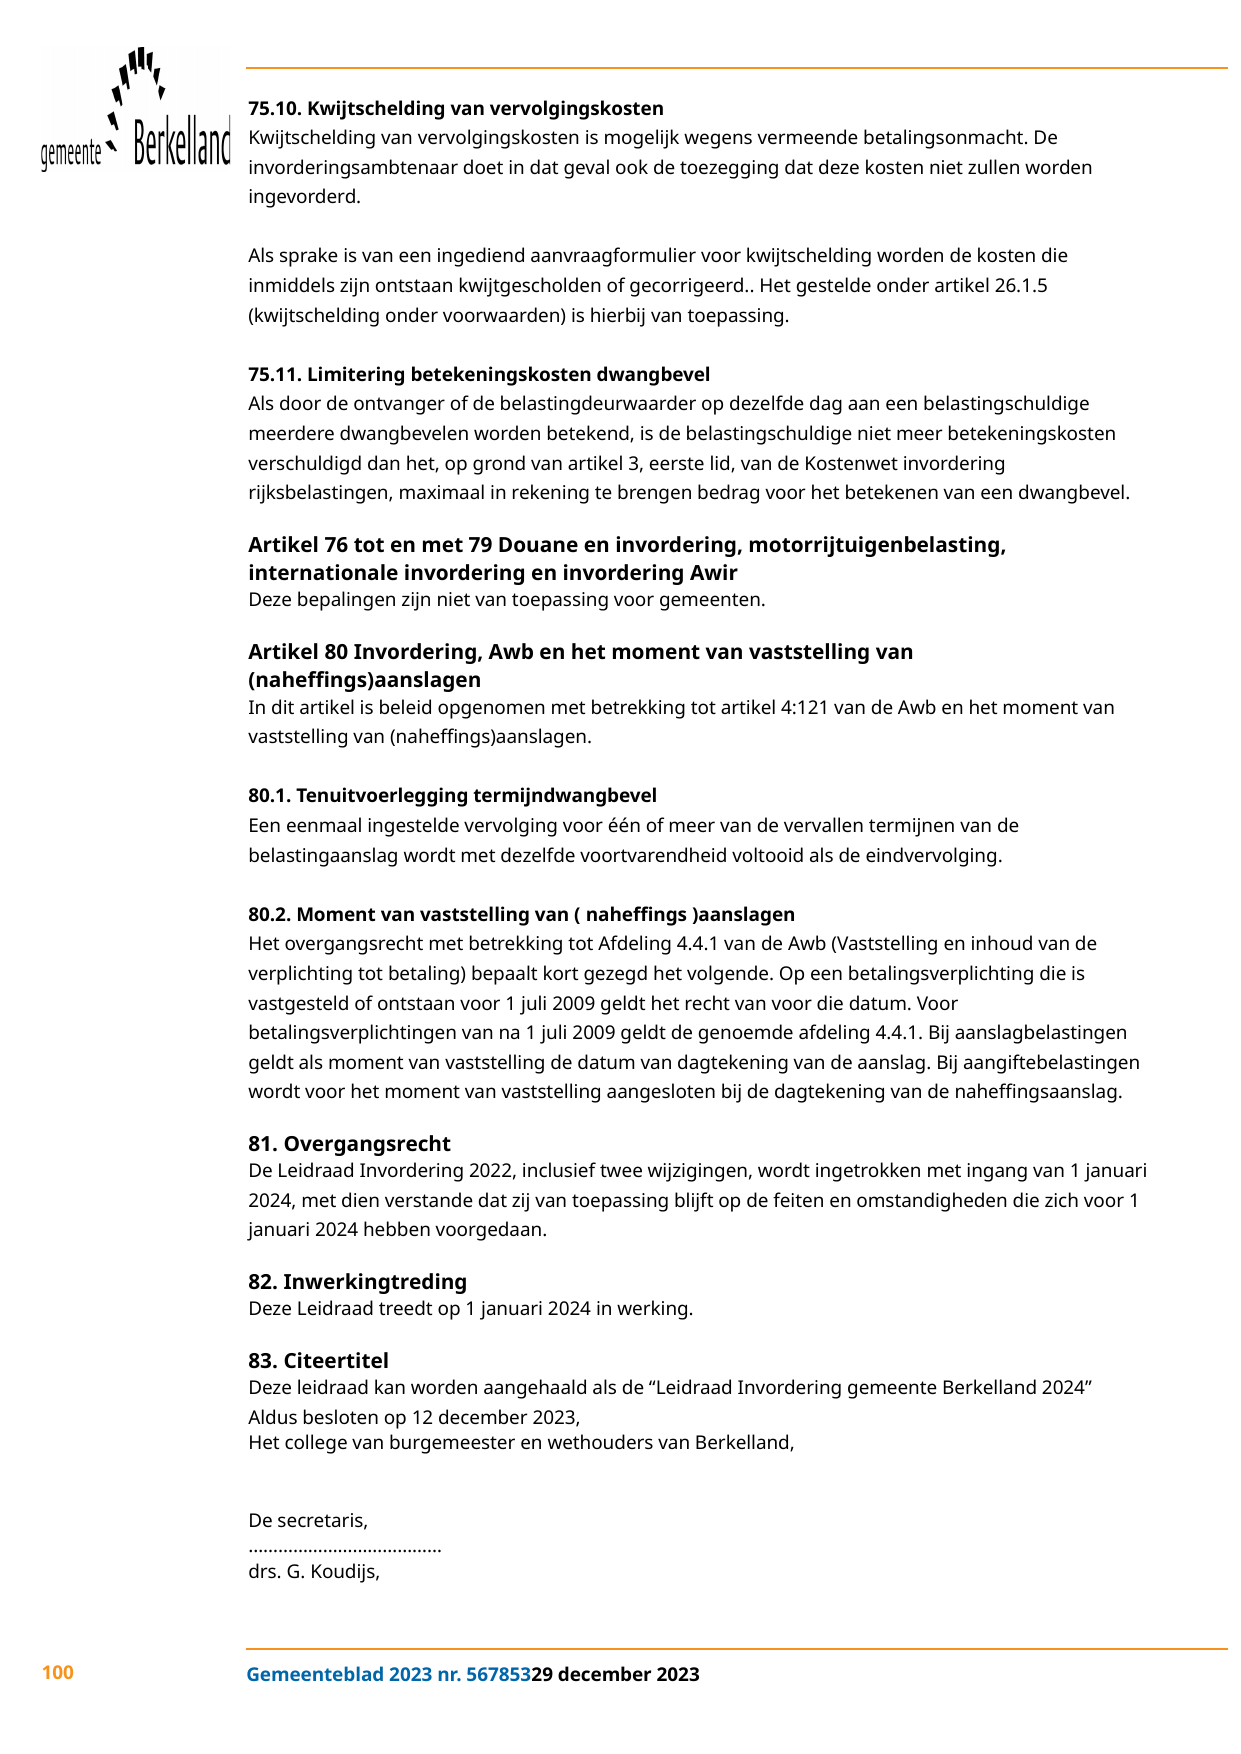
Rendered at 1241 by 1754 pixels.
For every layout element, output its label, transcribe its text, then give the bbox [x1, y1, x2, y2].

text In dit artikel is beleid opgenomen met betrekking tot artikel 4:121 van de Awb en het moment van vaststelling van (naheffings)aanslagen. [248, 694, 1152, 749]
text Als door de ontvanger of de belastingdeurwaarder op dezelfde dag aan een belastingschuldige meerdere dwangbevelen worden betekend, is de belastingschuldige niet meer betekeningskosten verschuldigd dan het, op grond van artikel 3, eerste lid, van de Kostenwet invordering rijksbelastingen, maximaal in rekening te brengen bedrag voor het betekenen van een dwangbevel. [248, 391, 1152, 505]
text 75.10. Kwijtschelding van vervolgingskosten [248, 95, 1152, 121]
text De Leidraad Invordering 2022, inclusief twee wijzigingen, wordt ingetrokken met ingang van 1 januari 2024, met dien verstande dat zij van toepassing blijft op de feiten en omstandigheden die zich voor 1 januari 2024 hebben voorgedaan. [248, 1157, 1152, 1242]
text Een eenmaal ingestelde vervolging voor één of meer van de vervallen termijnen van de belastingaanslag wordt met dezelfde voortvarendheid voltooid als de eindvervolging. [248, 812, 1152, 868]
text De secretaris, [248, 1507, 1152, 1532]
text 80.1. Tenuitvoerlegging termijndwangbevel [248, 783, 1152, 808]
text 75.11. Limitering betekeningskosten dwangbevel [248, 361, 1152, 387]
text 82. Inwerkingtreding [248, 1267, 1152, 1295]
text Kwijtschelding van vervolgingskosten is mogelijk wegens vermeende betalingsonmacht. De invorderingsambtenaar doet in dat geval ook de toezegging dat deze kosten niet zullen worden ingevorderd. [248, 124, 1152, 209]
text Aldus besloten op 12 december 2023, [248, 1404, 1152, 1429]
text Deze leidraad kan worden aangehaald als de “Leidraad Invordering gemeente Berkelland 2024” [248, 1374, 1152, 1400]
text Het overgangsrecht met betrekking tot Afdeling 4.4.1 van de Awb (Vaststelling en inhoud van de verplichting tot betaling) bepaalt kort gezegd het volgende. Op een betalingsverplichting die is vastgesteld of ontstaan voor 1 juli 2009 geldt het recht van voor die datum. Voor betalingsverplichtingen van na 1 juli 2009 geldt de genoemde afdeling 4.4.1. Bij aanslagbelastingen geldt als moment van vaststelling de datum van dagtekening van de aanslag. Bij aangiftebelastingen wordt voor het moment van vaststelling aangesloten bij de dagtekening van de naheffingsaanslag. [248, 931, 1152, 1104]
text ………………………………… [248, 1532, 1152, 1558]
text drs. G. Koudijs, [248, 1558, 1152, 1584]
text Artikel 80 Invordering, Awb en het moment van vaststelling van (naheffings)aanslagen [248, 637, 1152, 694]
text Artikel 76 tot en met 79 Douane en invordering, motorrijtuigenbelasting, internationale invordering en invordering Awir [248, 530, 1152, 587]
text Deze Leidraad treedt op 1 januari 2024 in werking. [248, 1295, 1152, 1321]
text 80.2. Moment van vaststelling van ( naheffings )aanslagen [248, 901, 1152, 927]
text Als sprake is van een ingediend aanvraagformulier voor kwijtschelding worden de kosten die inmiddels zijn ontstaan kwijtgescholden of gecorrigeerd.. Het gestelde onder artikel 26.1.5 (kwijtschelding onder voorwaarden) is hierbij van toepassing. [248, 243, 1152, 328]
text 83. Citeertitel [248, 1346, 1152, 1374]
text Deze bepalingen zijn niet van toepassing voor gemeenten. [248, 587, 1152, 612]
picture [41, 47, 231, 172]
text Het college van burgemeester en wethouders van Berkelland, [248, 1429, 1152, 1455]
text 81. Overgangsrecht [248, 1129, 1152, 1157]
